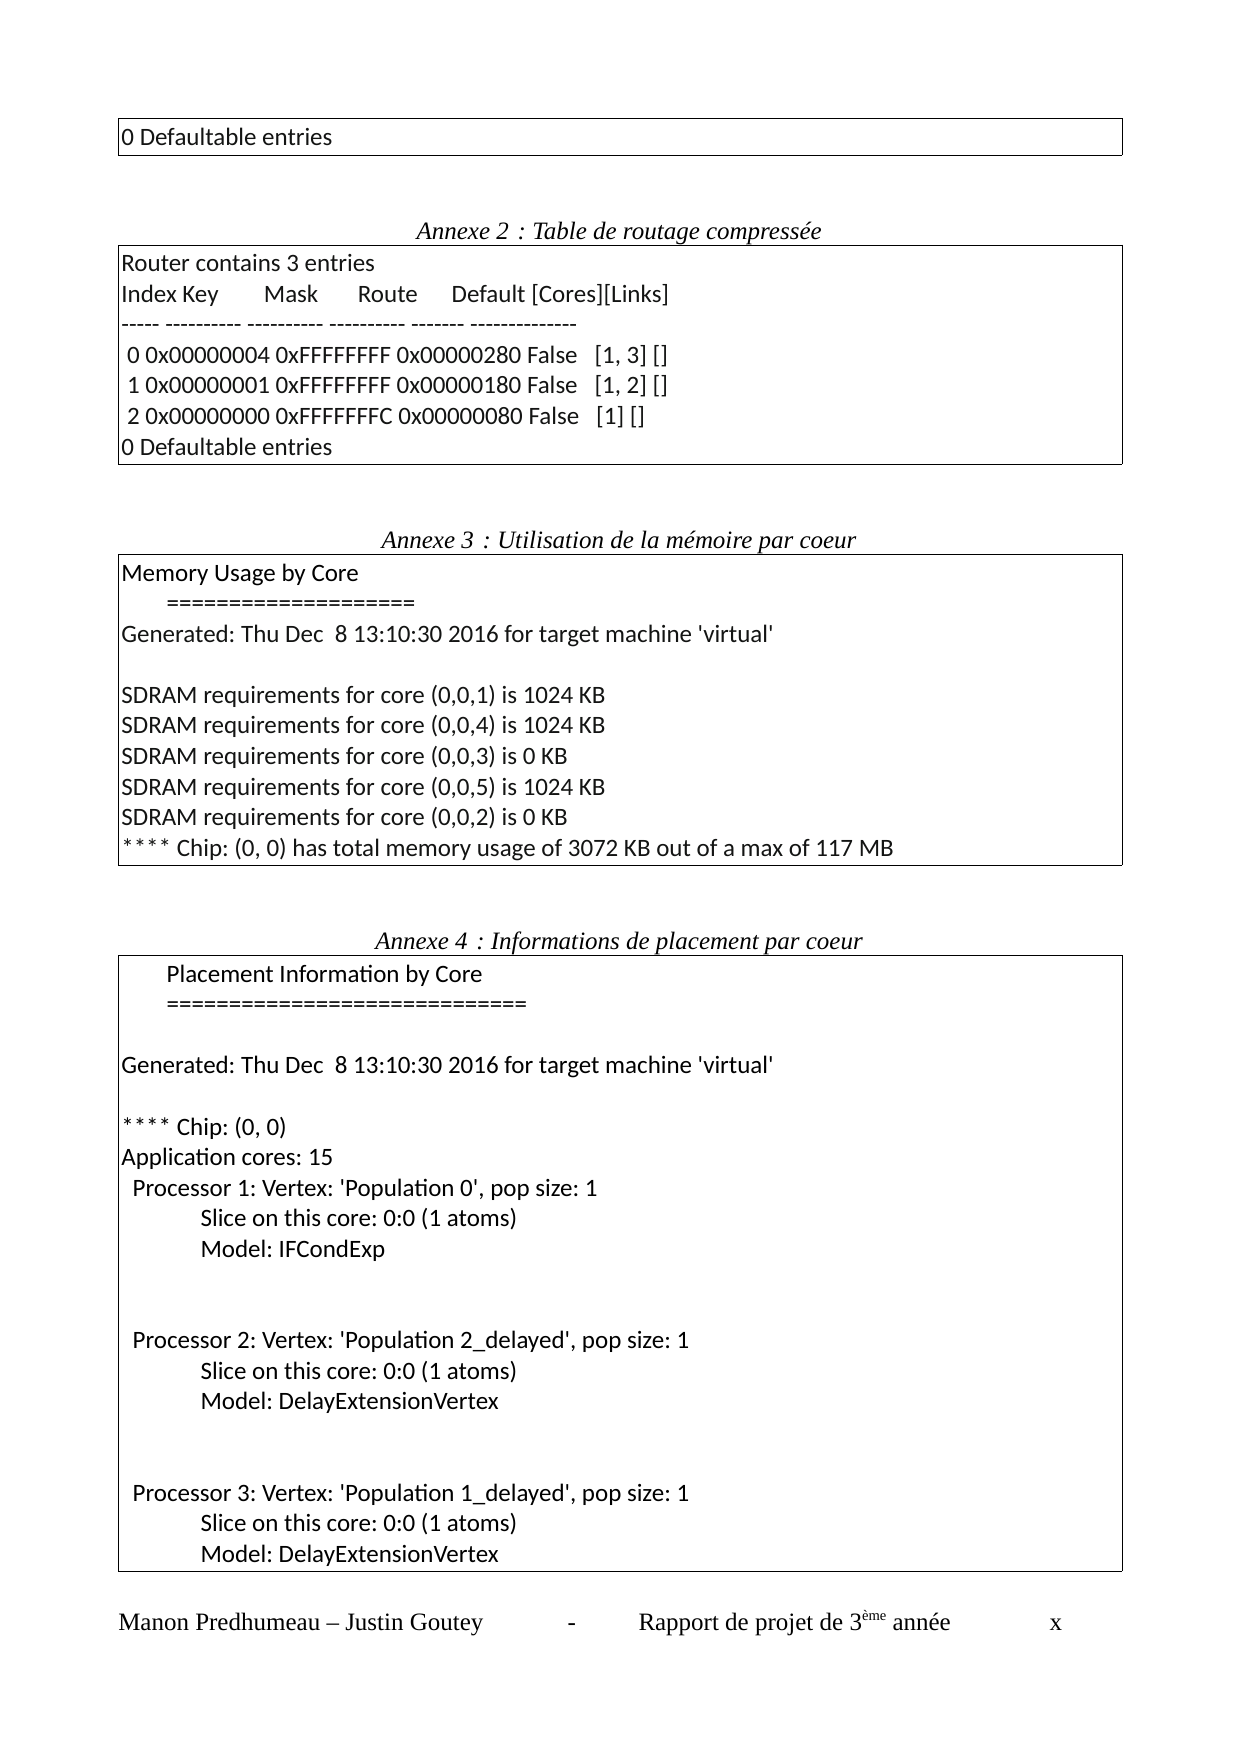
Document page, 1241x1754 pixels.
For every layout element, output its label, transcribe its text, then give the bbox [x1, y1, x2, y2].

text SDRAM requirements for core (0,0,1) is 1024 KB [119, 676, 1122, 707]
text SDRAM requirements for core (0,0,4) is 1024 KB [119, 707, 1122, 737]
text 0 Defaultable entries [119, 119, 1122, 155]
text Placement Information by Core ============================= Generated: Thu Dec 8 13:10:30 2016 for target machine 'virtual' **** Chip: (0, 0) Application cores: 15 Processor 1: Vertex: 'Population 0', pop size: 1 Slice on this core: 0:0 (1 atoms) Model: IFCondExp Processor 2: Vertex: 'Population 2_delayed', pop size: 1 Slice on this core: 0:0 (1 atoms) Model: DelayExtensionVertex Processor 3: Vertex: 'Population 1_delayed', pop size: 1 Slice on this core: 0:0 (1 atoms) Model: DelayExtensionVertex [119, 956, 1122, 1571]
text ==================== [119, 584, 1122, 615]
text SDRAM requirements for core (0,0,2) is 0 KB [119, 798, 1122, 829]
text Annexe 3 : Utilisation de la mémoire par coeur [118, 525, 1122, 554]
text Generated: Thu Dec 8 13:10:30 2016 for target machine 'virtual' [119, 615, 1122, 648]
text SDRAM requirements for core (0,0,3) is 0 KB [119, 737, 1122, 768]
text Router contains 3 entries Index Key Mask Route Default [Cores][Links] ----- ---------- ---------- ---------- ------- -------------- 0 0x00000004 0xFFFFFFFF 0x00000280 False [1, 3] [] 1 0x00000001 0xFFFFFFFF 0x00000180 False [1, 2] [] 2 0x00000000 0xFFFFFFFC 0x00000080 False [1] [] 0 Defaultable entries [119, 246, 1122, 464]
text **** Chip: (0, 0) has total memory usage of 3072 KB out of a max of 117 MB [119, 829, 1122, 865]
text Annexe 4 : Informations de placement par coeur [118, 926, 1122, 955]
text Annexe 2 : Table de routage compressée [118, 216, 1122, 244]
text SDRAM requirements for core (0,0,5) is 1024 KB [119, 768, 1122, 798]
text Memory Usage by Core [119, 555, 1122, 584]
